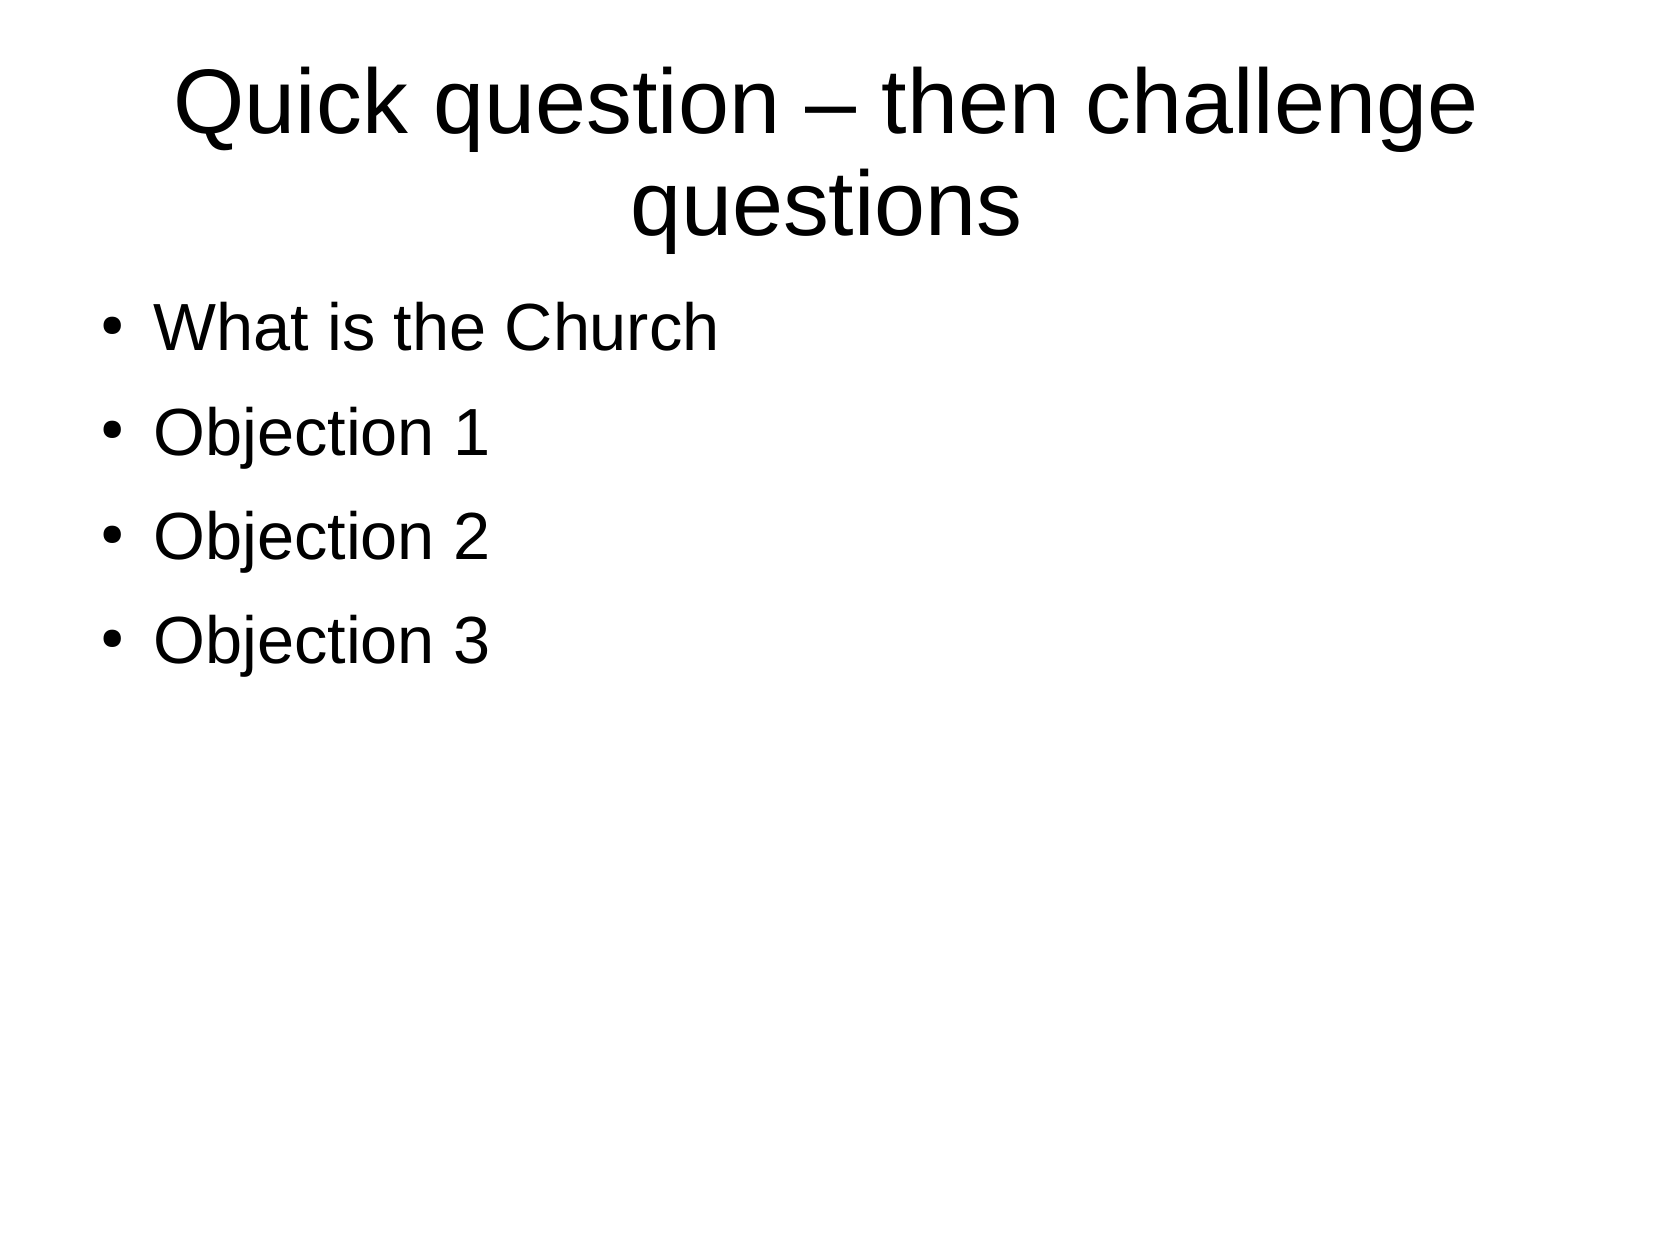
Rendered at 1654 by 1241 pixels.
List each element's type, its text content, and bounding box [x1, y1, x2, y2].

list What is the Church Objection 1 Objection 2 Objection 3 [82, 290, 1571, 1109]
title Quick question – then challenge questions [82, 49, 1571, 257]
